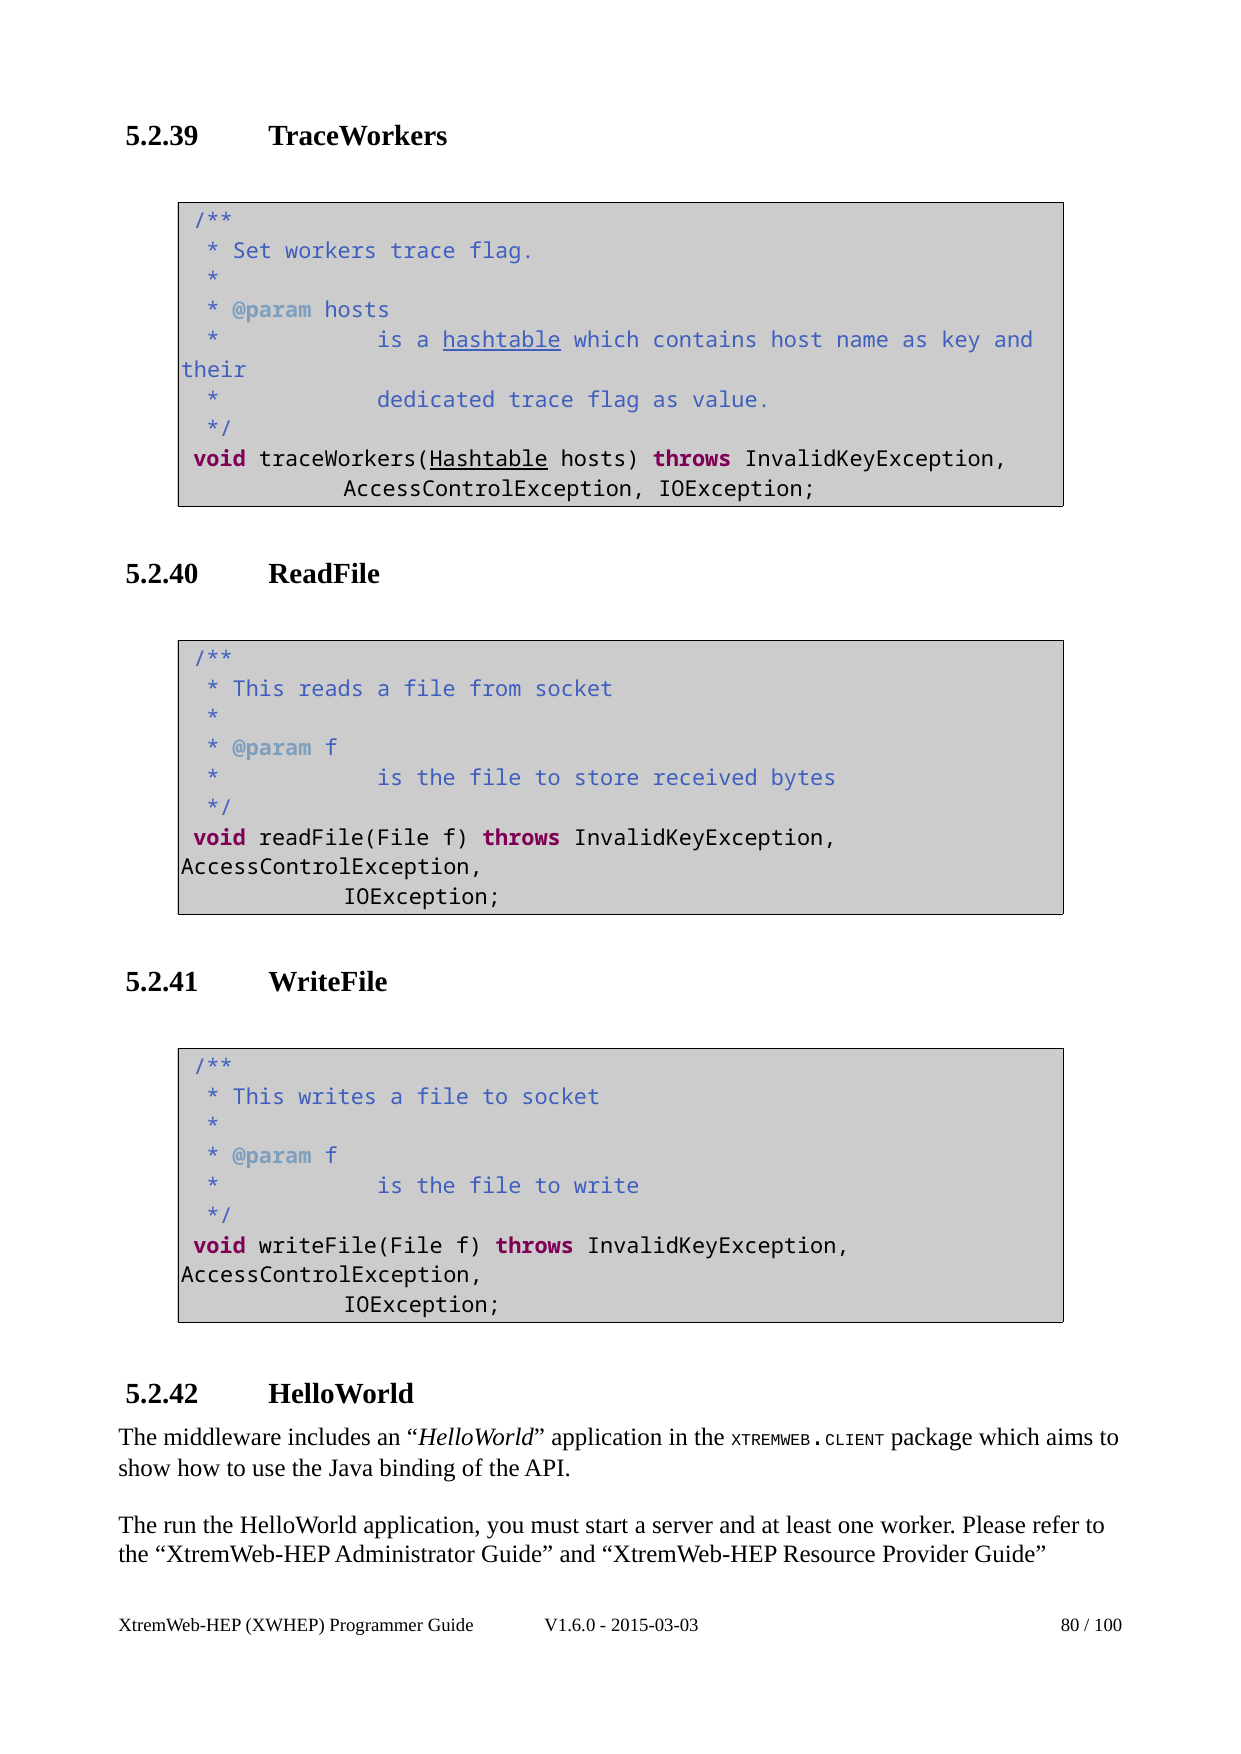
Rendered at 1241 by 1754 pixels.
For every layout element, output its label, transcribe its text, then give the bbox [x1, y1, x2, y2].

text * This writes a file to socket [179, 1078, 1063, 1107]
text * Set workers trace flag. [179, 232, 1063, 261]
text * [179, 1107, 1063, 1137]
subtitle HelloWorld [118, 1376, 1122, 1409]
text /** [179, 641, 1063, 669]
text * is the file to write [179, 1167, 1063, 1197]
text */ [179, 789, 1063, 818]
text * @param f [179, 729, 1063, 759]
subtitle ReadFile [118, 556, 1122, 589]
text * dedicated trace flag as value. [179, 381, 1063, 410]
text void writeFile(File f) throws InvalidKeyException, AccessControlException, [179, 1227, 1063, 1286]
text * is a hashtable which contains host name as key and their [179, 321, 1063, 381]
text The run the HelloWorld application, you must start a server and at least one worker. Please refer to the “XtremWeb-HEP Administrator Guide” and “XtremWeb-HEP Resource Provider Guide” [118, 1510, 1122, 1568]
text The middleware includes an “HelloWorld” application in the xtremweb.client package which aims to show how to use the Java binding of the API. [118, 1422, 1122, 1481]
text void traceWorkers(Hashtable hosts) throws InvalidKeyException, [179, 440, 1063, 470]
text /** [179, 203, 1063, 232]
text * This reads a file from socket [179, 669, 1063, 699]
subtitle TraceWorkers [118, 118, 1122, 152]
text * @param hosts [179, 291, 1063, 321]
text * @param f [179, 1137, 1063, 1167]
subtitle WriteFile [118, 964, 1122, 998]
text IOException; [179, 878, 1063, 914]
text * [179, 261, 1063, 291]
text * is the file to store received bytes [179, 759, 1063, 789]
text */ [179, 410, 1063, 440]
text AccessControlException, IOException; [179, 470, 1063, 506]
text /** [179, 1049, 1063, 1078]
text * [179, 699, 1063, 729]
text IOException; [179, 1286, 1063, 1322]
text void readFile(File f) throws InvalidKeyException, AccessControlException, [179, 818, 1063, 878]
text */ [179, 1197, 1063, 1227]
